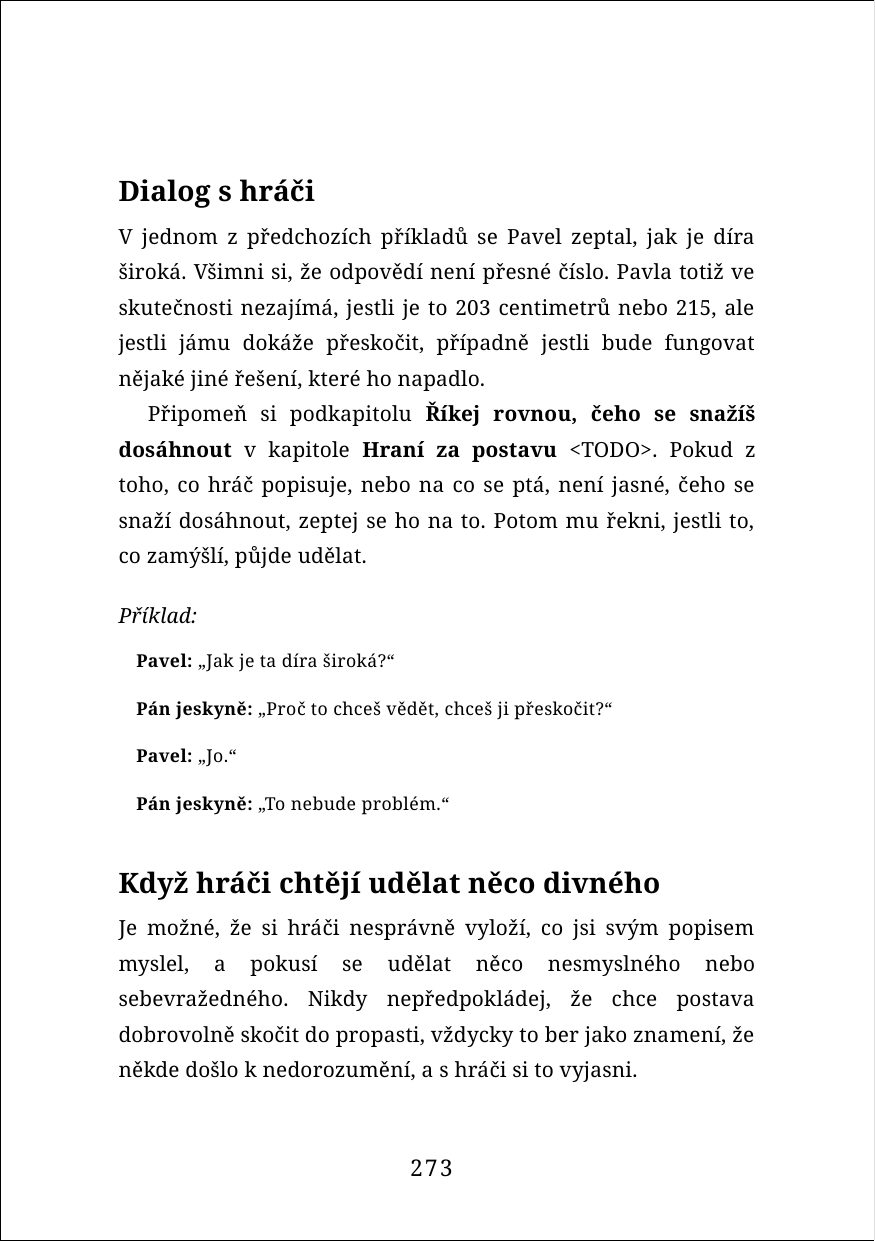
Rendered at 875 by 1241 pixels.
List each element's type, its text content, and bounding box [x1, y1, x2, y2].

text Pán jeskyně: „Proč to chceš vědět, chceš ji přeskočit?“ [136, 696, 756, 720]
text V jednom z předchozích příkladů se Pavel zeptal, jak je díra široká. Všimni si, že odpovědí není přesné číslo. Pavla totiž ve skutečnosti nezajímá, jestli je to 203 centimetrů nebo 215, ale jestli jámu dokáže přeskočit, případně jestli bude fungovat nějaké jiné řešení, které ho napadlo. Připomeň si podkapitolu Říkej rovnou, čeho se snažíš dosáhnout v kapitole Hraní za postavu <TODO>. Pokud z toho, co hráč popisuje, nebo na co se ptá, není jasné, čeho se snaží dosáhnout, zeptej se ho na to. Potom mu řekni, jestli to, co zamýšlí, půjde udělat. [118, 222, 756, 570]
subtitle Když hráči chtějí udělat něco divného [118, 863, 756, 902]
subtitle Dialog s hráči [118, 172, 756, 210]
text Je možné, že si hráči nesprávně vyloží, co jsi svým popisem myslel, a pokusí se udělat něco nesmyslného nebo sebevražedného. Nikdy nepředpokládej, že chce postava dobrovolně skočit do propasti, vždycky to ber jako znamení, že někde došlo k nedorozumění, a s hráči si to vyjasni. [118, 913, 756, 1084]
text Pán jeskyně: „To nebude problém.“ [136, 792, 756, 816]
text Pavel: „Jak je ta díra široká?“ [136, 648, 756, 672]
text Pavel: „Jo.“ [136, 744, 756, 768]
text Příklad: [118, 601, 756, 629]
